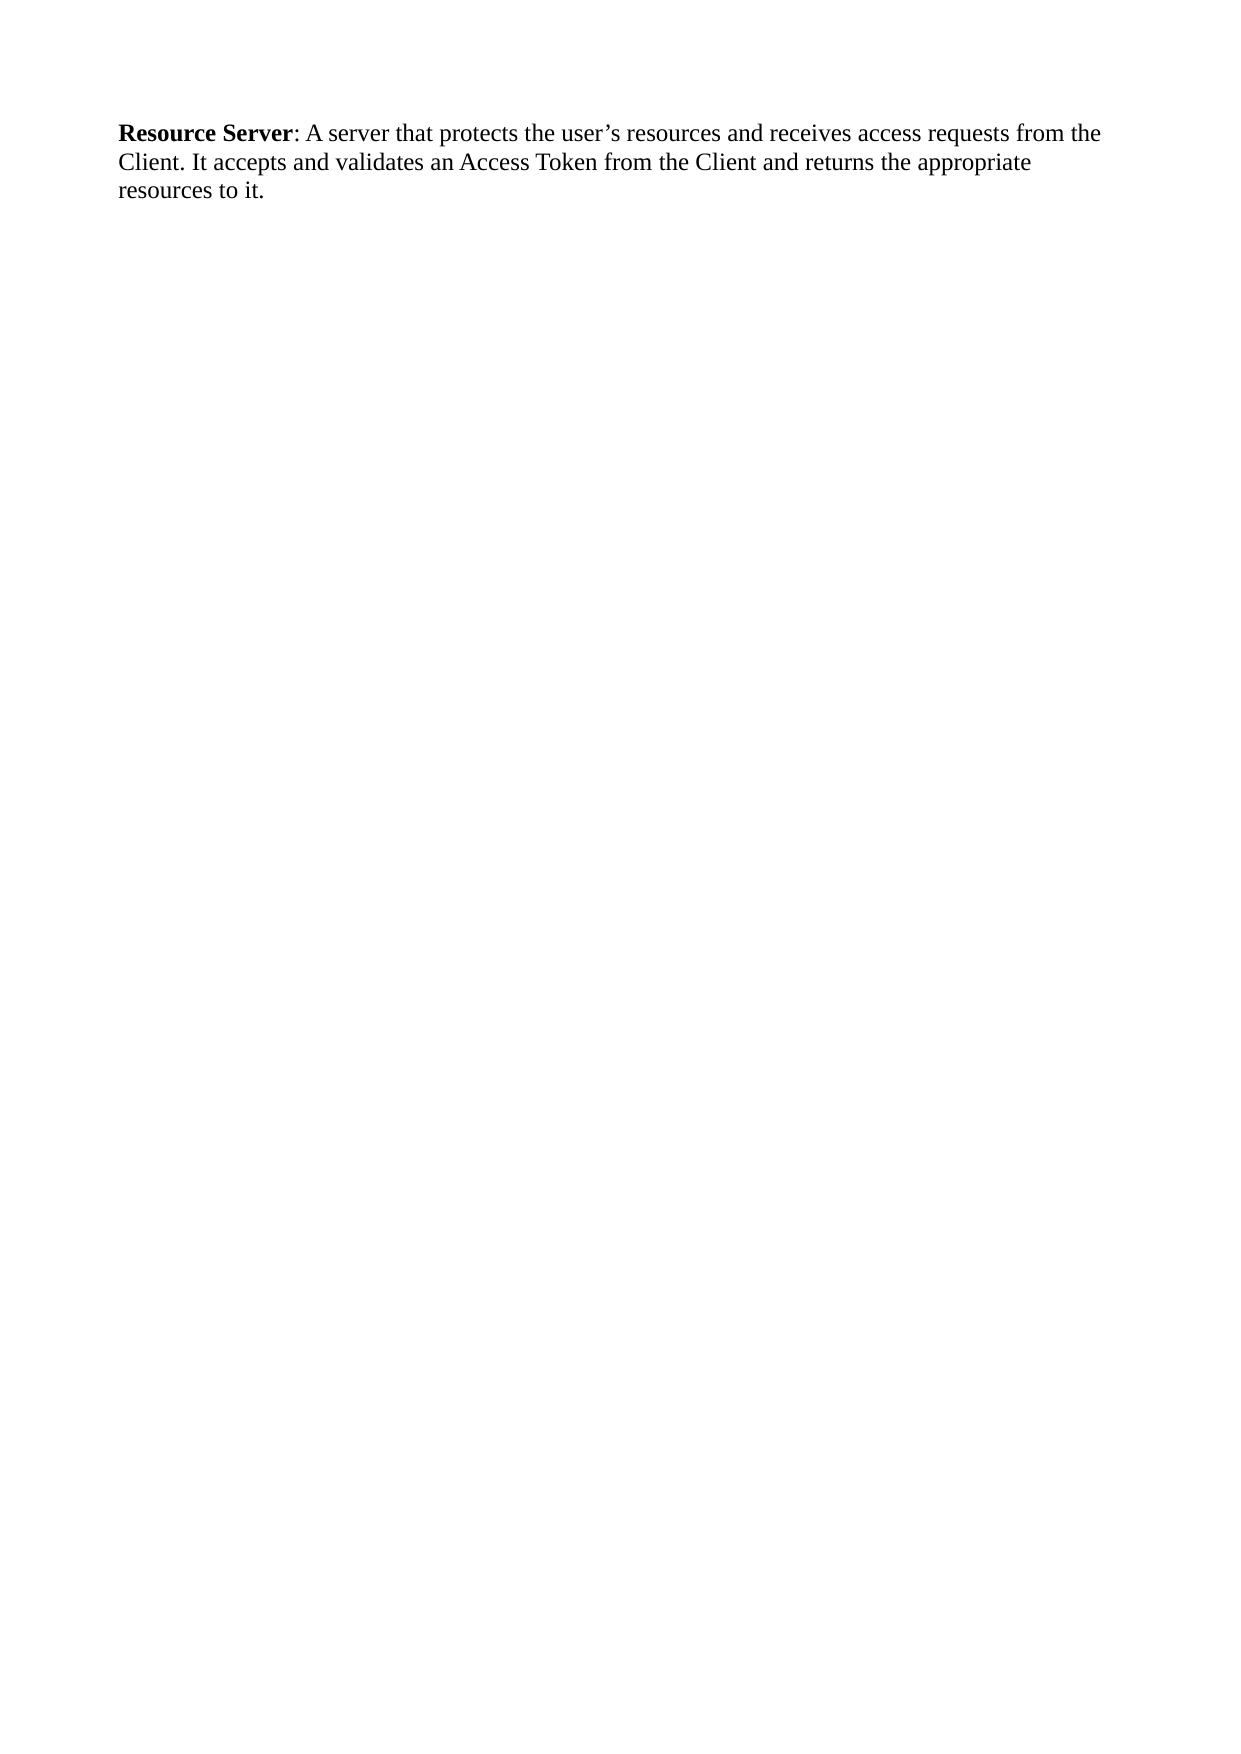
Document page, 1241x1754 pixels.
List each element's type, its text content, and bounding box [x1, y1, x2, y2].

text Resource Server: A server that protects the user’s resources and receives access requests from the Client. It accepts and validates an Access Token from the Client and returns the appropriate resources to it. [118, 118, 1122, 204]
